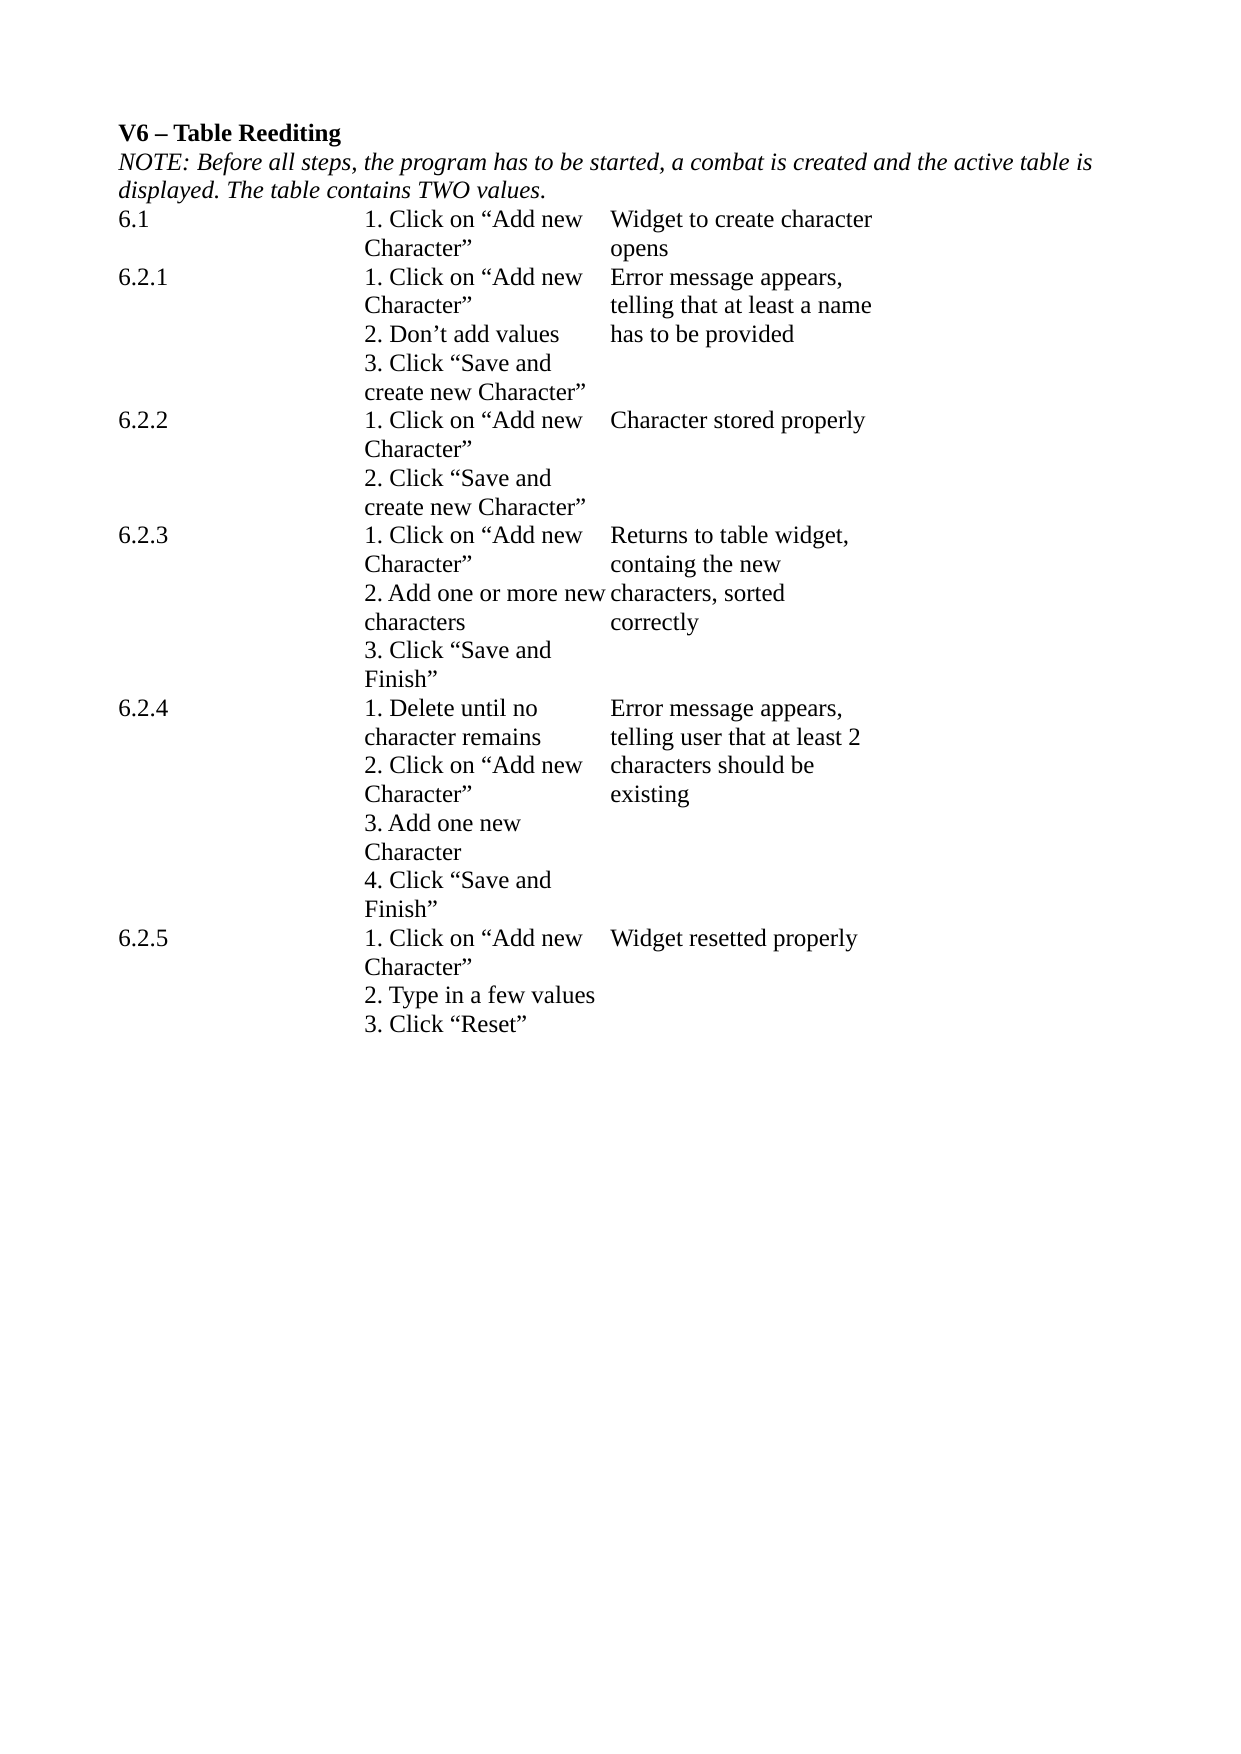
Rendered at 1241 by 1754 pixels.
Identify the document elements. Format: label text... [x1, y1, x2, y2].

table_cell 6.2.4 [118, 693, 364, 923]
table_cell 1. Click on “Add new Character” 2. Add one or more new characters 3. Click “Save and Finish” [364, 521, 610, 693]
table_cell 6.2.1 [118, 262, 364, 406]
table_cell 1. Click on “Add new Character” 2. Click “Save and create new Character” [364, 406, 610, 521]
table_cell Returns to table widget, containg the new characters, sorted correctly [610, 521, 876, 693]
table_cell Error message appears, telling user that at least 2 characters should be existing [610, 693, 876, 923]
table_cell [876, 262, 1122, 406]
table_cell 1. Delete until no character remains 2. Click on “Add new Character” 3. Add one new Character 4. Click “Save and Finish” [364, 693, 610, 923]
table_cell [876, 521, 1122, 693]
table_cell [876, 406, 1122, 521]
table_cell Widget resetted properly [610, 923, 876, 1038]
table_cell [876, 204, 1122, 262]
table_cell 1. Click on “Add new Character” 2. Type in a few values 3. Click “Reset” [364, 923, 610, 1038]
table_cell 1. Click on “Add new Character” 2. Don’t add values 3. Click “Save and create new Character” [364, 262, 610, 406]
table_cell 6.2.5 [118, 923, 364, 1038]
table_cell [876, 693, 1122, 923]
table_cell 1. Click on “Add new Character” [364, 204, 610, 262]
table_cell Error message appears, telling that at least a name has to be provided [610, 262, 876, 406]
table_cell Widget to create character opens [610, 204, 876, 262]
table_cell Character stored properly [610, 406, 876, 521]
table_cell 6.2.3 [118, 521, 364, 693]
table_cell 6.1 [118, 204, 364, 262]
table_cell [876, 923, 1122, 1038]
table_cell V6 – Table Reediting NOTE: Before all steps, the program has to be started, a combat is created and the active table is displayed. The table contains TWO values. [118, 118, 1122, 204]
table_cell 6.2.2 [118, 406, 364, 521]
